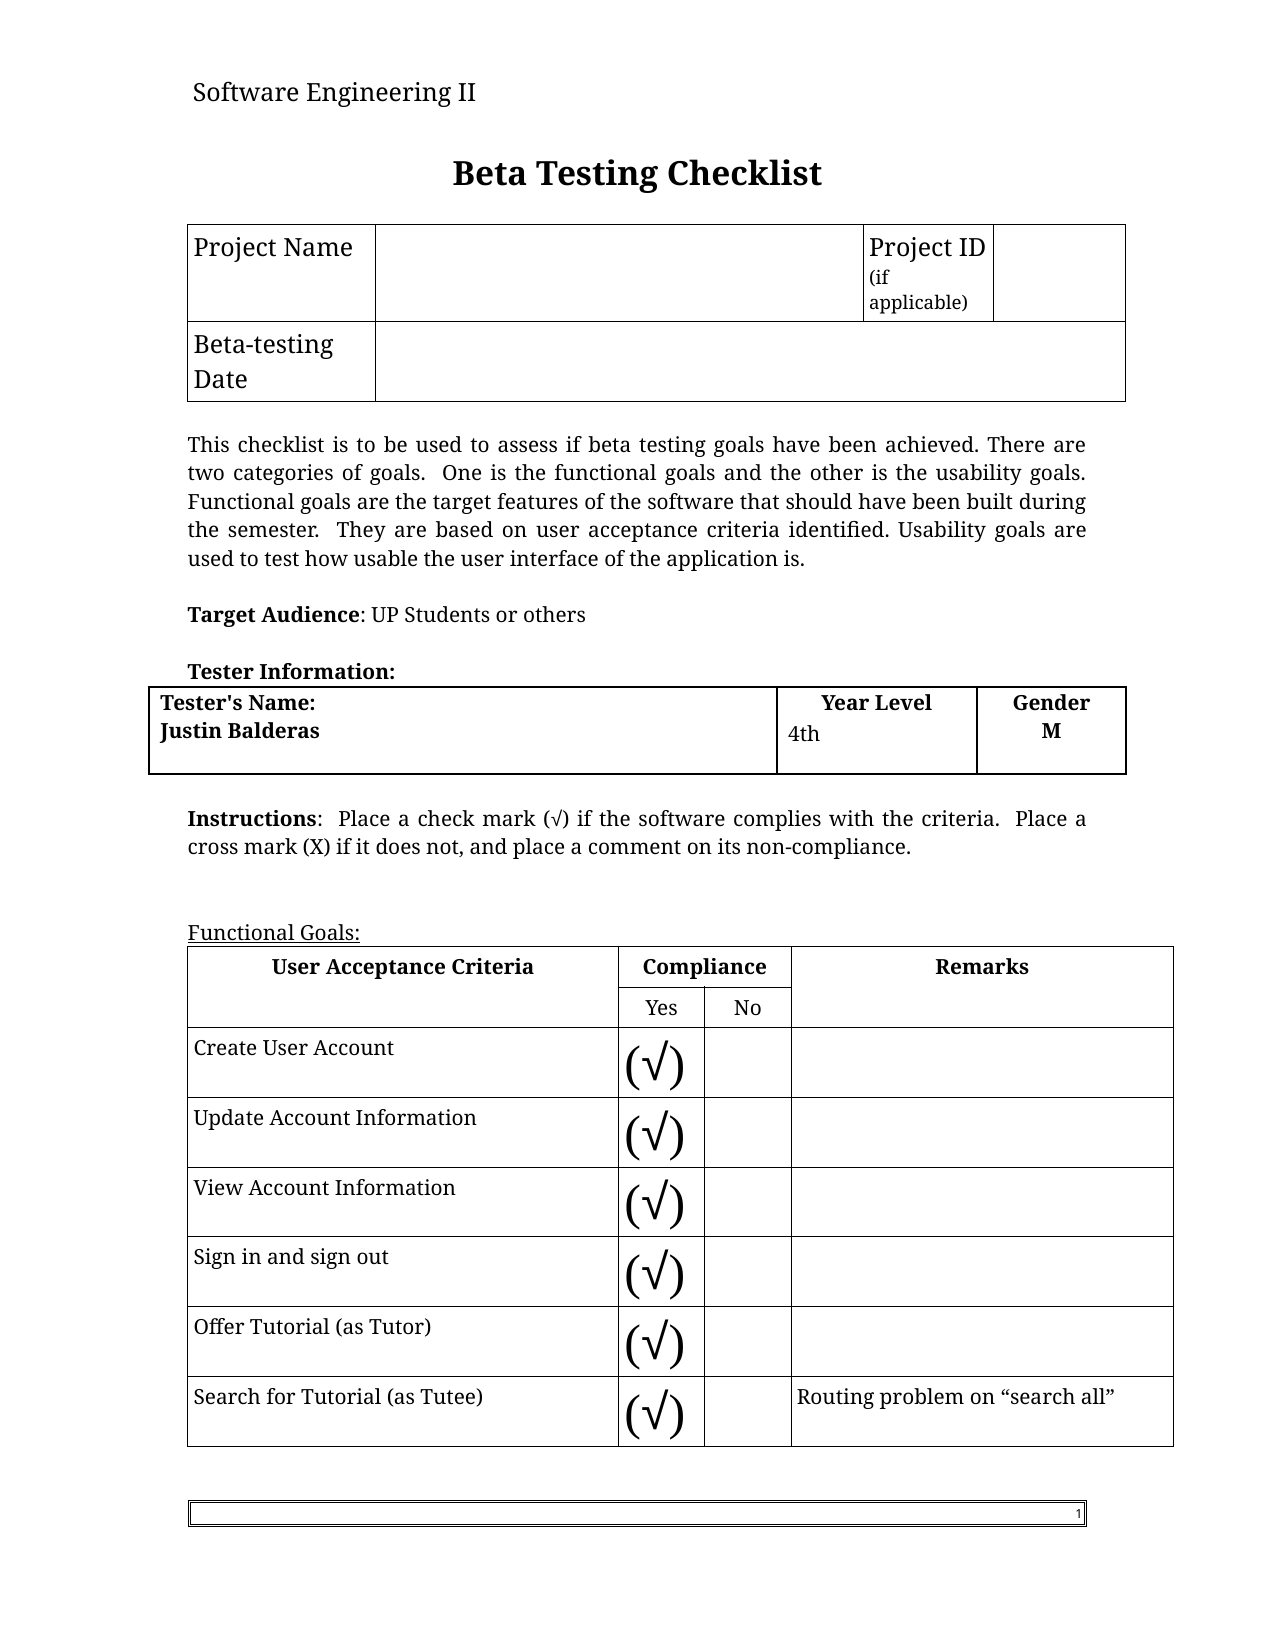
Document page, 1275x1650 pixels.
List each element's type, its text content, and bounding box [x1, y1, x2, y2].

text Tester Information: [187, 657, 1087, 686]
text Beta Testing Checklist [187, 150, 1087, 195]
table_header Project ID (if applicable) [864, 225, 993, 321]
table_cell [705, 1237, 791, 1306]
table_cell Create User Account [188, 1028, 618, 1097]
table_cell No [705, 988, 791, 1027]
table_cell [792, 1237, 1173, 1306]
table_cell [705, 1377, 791, 1446]
table_cell (√) [619, 1168, 704, 1236]
table_cell [792, 1098, 1173, 1166]
table_cell (√) [619, 1307, 704, 1376]
table_cell [376, 322, 1125, 401]
table_header [994, 225, 1125, 321]
text Target Audience: UP Students or others [187, 601, 1087, 629]
table_header Project Name [188, 225, 375, 321]
table_cell (√) [619, 1028, 704, 1097]
table_header Remarks [792, 947, 1173, 1027]
text Instructions: Place a check mark (√) if the software complies with the criteria. Place a cross mark (X) if it does not, and place a comment on its non-compliance. [187, 804, 1087, 861]
table_header Gender M [978, 688, 1125, 773]
table_cell [705, 1098, 791, 1166]
table_cell (√) [619, 1237, 704, 1306]
table_cell Routing problem on “search all” [792, 1377, 1173, 1446]
table_cell [792, 1028, 1173, 1097]
table_cell 4th [778, 717, 976, 773]
table_cell [792, 1168, 1173, 1236]
table_cell [705, 1028, 791, 1097]
table_cell Beta-testing Date [188, 322, 375, 401]
table_cell View Account Information [188, 1168, 618, 1236]
table_cell [792, 1307, 1173, 1376]
text Functional Goals: [187, 918, 1087, 946]
table_header User Acceptance Criteria [188, 947, 618, 1027]
table_cell [705, 1168, 791, 1236]
table_header [376, 225, 863, 321]
table_cell Search for Tutorial (as Tutee) [188, 1377, 618, 1446]
text This checklist is to be used to assess if beta testing goals have been achieved. There are two categories of goals. One is the functional goals and the other is the usability goals. Functional goals are the target features of the software that should have been built during the semester. They are based on user acceptance criteria identified. Usability goals are used to test how usable the user interface of the application is. [187, 430, 1087, 572]
table_cell [705, 1307, 791, 1376]
table_cell Update Account Information [188, 1098, 618, 1166]
table_header Year Level [778, 688, 976, 717]
table_cell (√) [619, 1377, 704, 1446]
table_header Tester's Name: Justin Balderas [150, 688, 776, 773]
table_header Compliance [619, 947, 791, 986]
table_cell Sign in and sign out [188, 1237, 618, 1306]
table_cell (√) [619, 1098, 704, 1166]
table_cell Offer Tutorial (as Tutor) [188, 1307, 618, 1376]
table_cell Yes [619, 988, 704, 1027]
